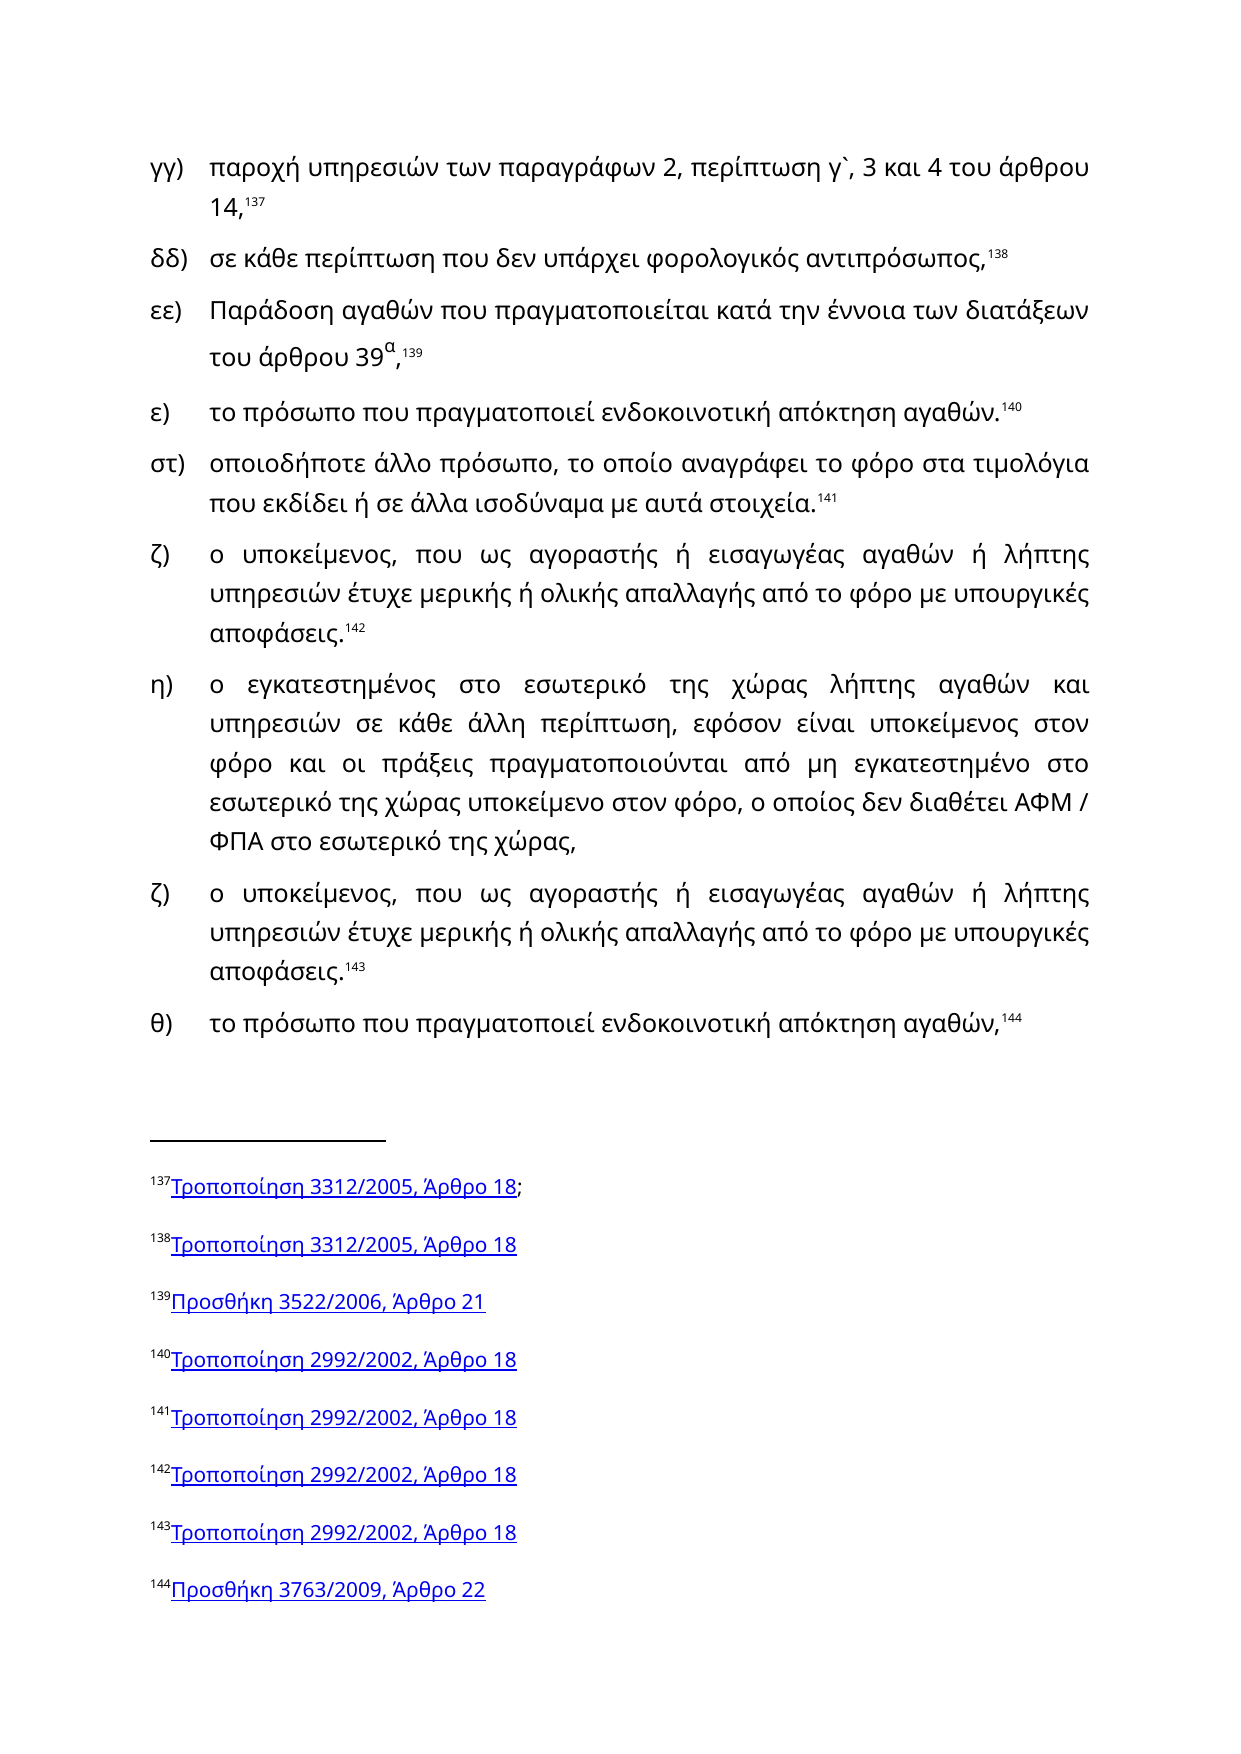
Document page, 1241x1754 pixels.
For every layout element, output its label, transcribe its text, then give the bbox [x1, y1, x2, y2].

list ζ) ο υποκείμενος, που ως αγοραστής ή εισαγωγέας αγαθών ή λήπτης υπηρεσιών έτυχε μερικής ή ολικής απαλλαγής από το φόρο με υπουργικές αποφάσεις. [150, 537, 1090, 649]
list ε) το πρόσωπο που πραγματοποιεί ενδοκοινοτική απόκτηση αγαθών. [150, 394, 1090, 428]
text Τροποποίηση 3312/2005, Άρθρο 18; [150, 1172, 1090, 1201]
text Τροποποίηση 2992/2002, Άρθρο 18 [150, 1345, 1090, 1373]
text Προσθήκη 3522/2006, Άρθρο 21 [150, 1287, 1090, 1316]
list γγ) παροχή υπηρεσιών των παραγράφων 2, περίπτωση γ`, 3 και 4 του άρθρου 14, [150, 150, 1090, 223]
text Τροποποίηση 3312/2005, Άρθρο 18 [150, 1230, 1090, 1258]
text Τροποποίηση 2992/2002, Άρθρο 18 [150, 1403, 1090, 1431]
text Τροποποίηση 2992/2002, Άρθρο 18 [150, 1518, 1090, 1546]
list στ) οποιοδήποτε άλλο πρόσωπο, το οποίο αναγράφει το φόρο στα τιμολόγια που εκδίδει ή σε άλλα ισοδύναμα με αυτά στοιχεία. [150, 446, 1090, 519]
list η) ο εγκατεστημένος στο εσωτερικό της χώρας λήπτης αγαθών και υπηρεσιών σε κάθε άλλη περίπτωση, εφόσον είναι υποκείμενος στον φόρο και οι πράξεις πραγματοποιούνται από μη εγκατεστημένο στο εσωτερικό της χώρας υποκείμενο στον φόρο, ο οποίος δεν διαθέτει ΑΦΜ / ΦΠΑ στο εσωτερικό της χώρας, [150, 667, 1090, 858]
list εε) Παράδοση αγαθών που πραγματοποιείται κατά την έννοια των διατάξεων του άρθρου 39α, [150, 292, 1090, 376]
list ζ) ο υποκείμενος, που ως αγοραστής ή εισαγωγέας αγαθών ή λήπτης υπηρεσιών έτυχε μερικής ή ολικής απαλλαγής από το φόρο με υπουργικές αποφάσεις. [150, 875, 1090, 988]
text Τροποποίηση 2992/2002, Άρθρο 18 [150, 1460, 1090, 1489]
list θ) το πρόσωπο που πραγματοποιεί ενδοκοινοτική απόκτηση αγαθών, [150, 1005, 1090, 1039]
text Προσθήκη 3763/2009, Άρθρο 22 [150, 1576, 1090, 1604]
list δδ) σε κάθε περίπτωση που δεν υπάρχει φορολογικός αντιπρόσωπος, [150, 241, 1090, 275]
